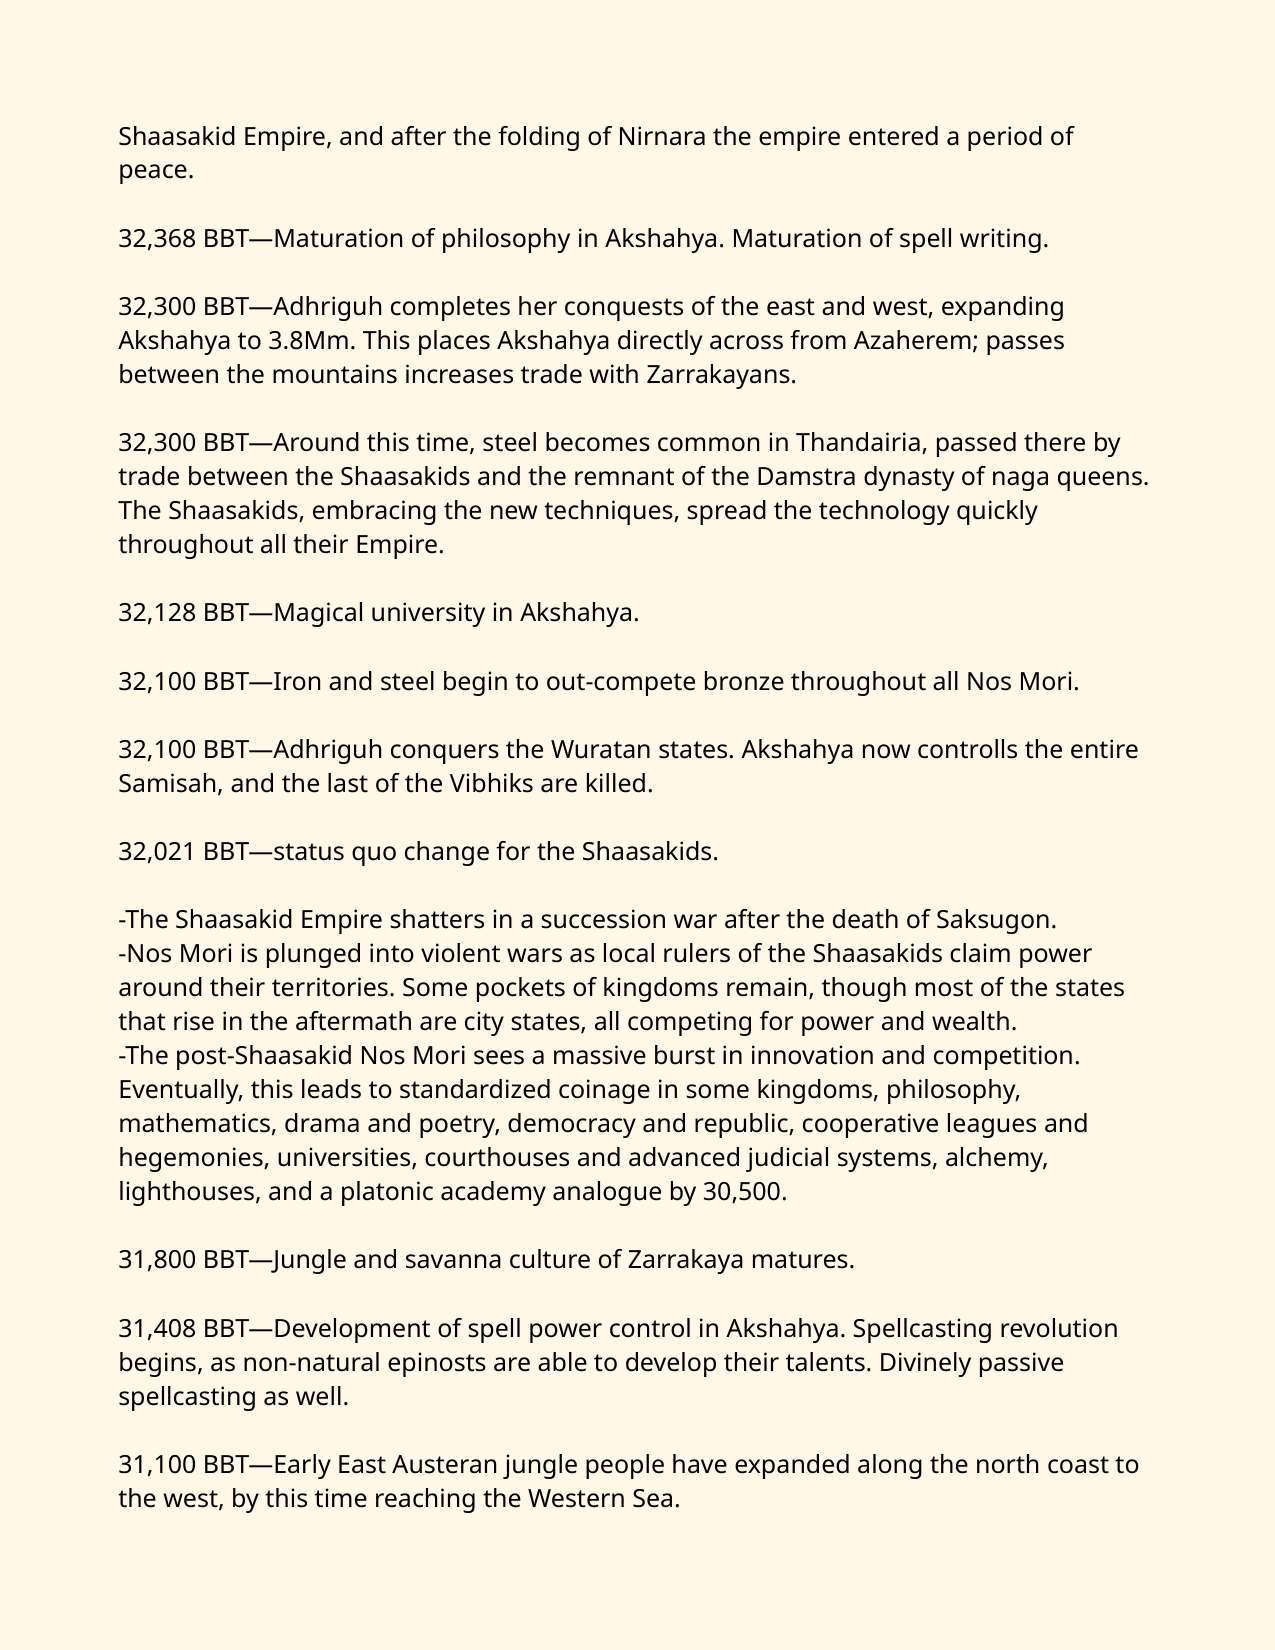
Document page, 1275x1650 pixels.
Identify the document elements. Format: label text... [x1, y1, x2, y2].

text 32,100 BBT—Adhriguh conquers the Wuratan states. Akshahya now controlls the entire Samisah, and the last of the Vibhiks are killed. [118, 731, 1157, 799]
text 31,408 BBT—Development of spell power control in Akshahya. Spellcasting revolution begins, as non-natural epinosts are able to develop their talents. Divinely passive spellcasting as well. [118, 1310, 1157, 1412]
text -The Shaasakid Empire shatters in a succession war after the death of Saksugon. [118, 902, 1157, 936]
text 32,021 BBT—status quo change for the Shaasakids. [118, 833, 1157, 867]
text Shaasakid Empire, and after the folding of Nirnara the empire entered a period of peace. [118, 118, 1157, 186]
text 32,100 BBT—Iron and steel begin to out-compete bronze throughout all Nos Mori. [118, 663, 1157, 697]
text 31,800 BBT—Jungle and savanna culture of Zarrakaya matures. [118, 1242, 1157, 1276]
text 32,368 BBT—Maturation of philosophy in Akshahya. Maturation of spell writing. [118, 220, 1157, 254]
text 32,128 BBT—Magical university in Akshahya. [118, 595, 1157, 629]
text 32,300 BBT—Adhriguh completes her conquests of the east and west, expanding Akshahya to 3.8Mm. This places Akshahya directly across from Azaherem; passes between the mountains increases trade with Zarrakayans. [118, 288, 1157, 391]
text 32,300 BBT—Around this time, steel becomes common in Thandairia, passed there by trade between the Shaasakids and the remnant of the Damstra dynasty of naga queens. The Shaasakids, embracing the new techniques, spread the technology quickly throughout all their Empire. [118, 425, 1157, 561]
text -The post-Shaasakid Nos Mori sees a massive burst in innovation and competition. Eventually, this leads to standardized coinage in some kingdoms, philosophy, mathematics, drama and poetry, democracy and republic, cooperative leagues and hegemonies, universities, courthouses and advanced judicial systems, alchemy, lighthouses, and a platonic academy analogue by 30,500. [118, 1038, 1157, 1208]
text -Nos Mori is plunged into violent wars as local rulers of the Shaasakids claim power around their territories. Some pockets of kingdoms remain, though most of the states that rise in the aftermath are city states, all competing for power and wealth. [118, 936, 1157, 1038]
text 31,100 BBT—Early East Austeran jungle people have expanded along the north coast to the west, by this time reaching the Western Sea. [118, 1447, 1157, 1515]
